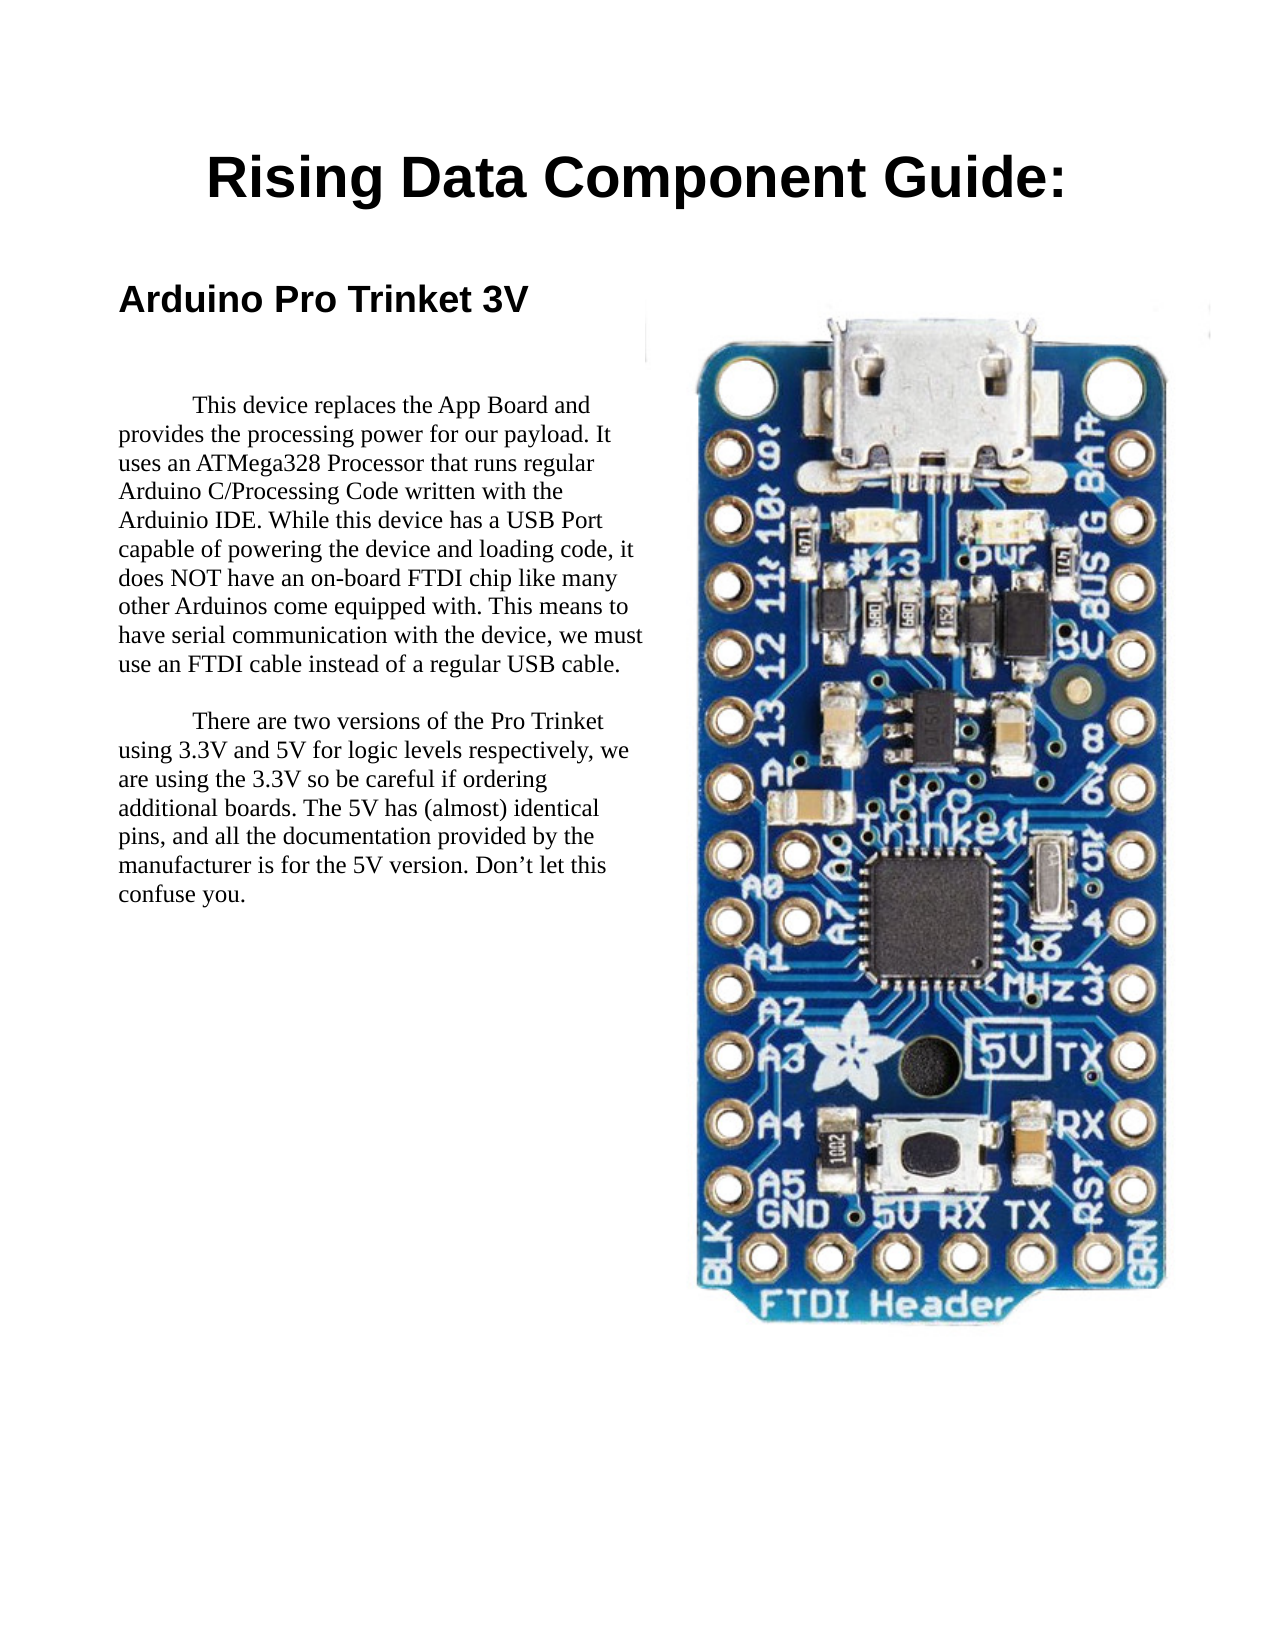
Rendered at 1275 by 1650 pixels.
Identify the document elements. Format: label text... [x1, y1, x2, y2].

text There are two versions of the Pro Trinket using 3.3V and 5V for logic levels respectively, we are using the 3.3V so be careful if ordering additional boards. The 5V has (almost) identical pins, and all the documentation provided by the manufacturer is for the 5V version. Don’t let this confuse you. [118, 706, 645, 936]
text This device replaces the App Board and provides the processing power for our payload. It uses an ATMega328 Processor that runs regular Arduino C/Processing Code written with the Arduinio IDE. While this device has a USB Port capable of powering the device and loading code, it does NOT have an on-board FTDI chip like many other Arduinos come equipped with. This means to have serial communication with the device, we must use an FTDI cable instead of a regular USB cable. [118, 333, 645, 678]
title Rising Data Component Guide: [118, 143, 1157, 210]
picture [645, 289, 1211, 1365]
subtitle Arduino Pro Trinket 3V [118, 276, 1157, 320]
